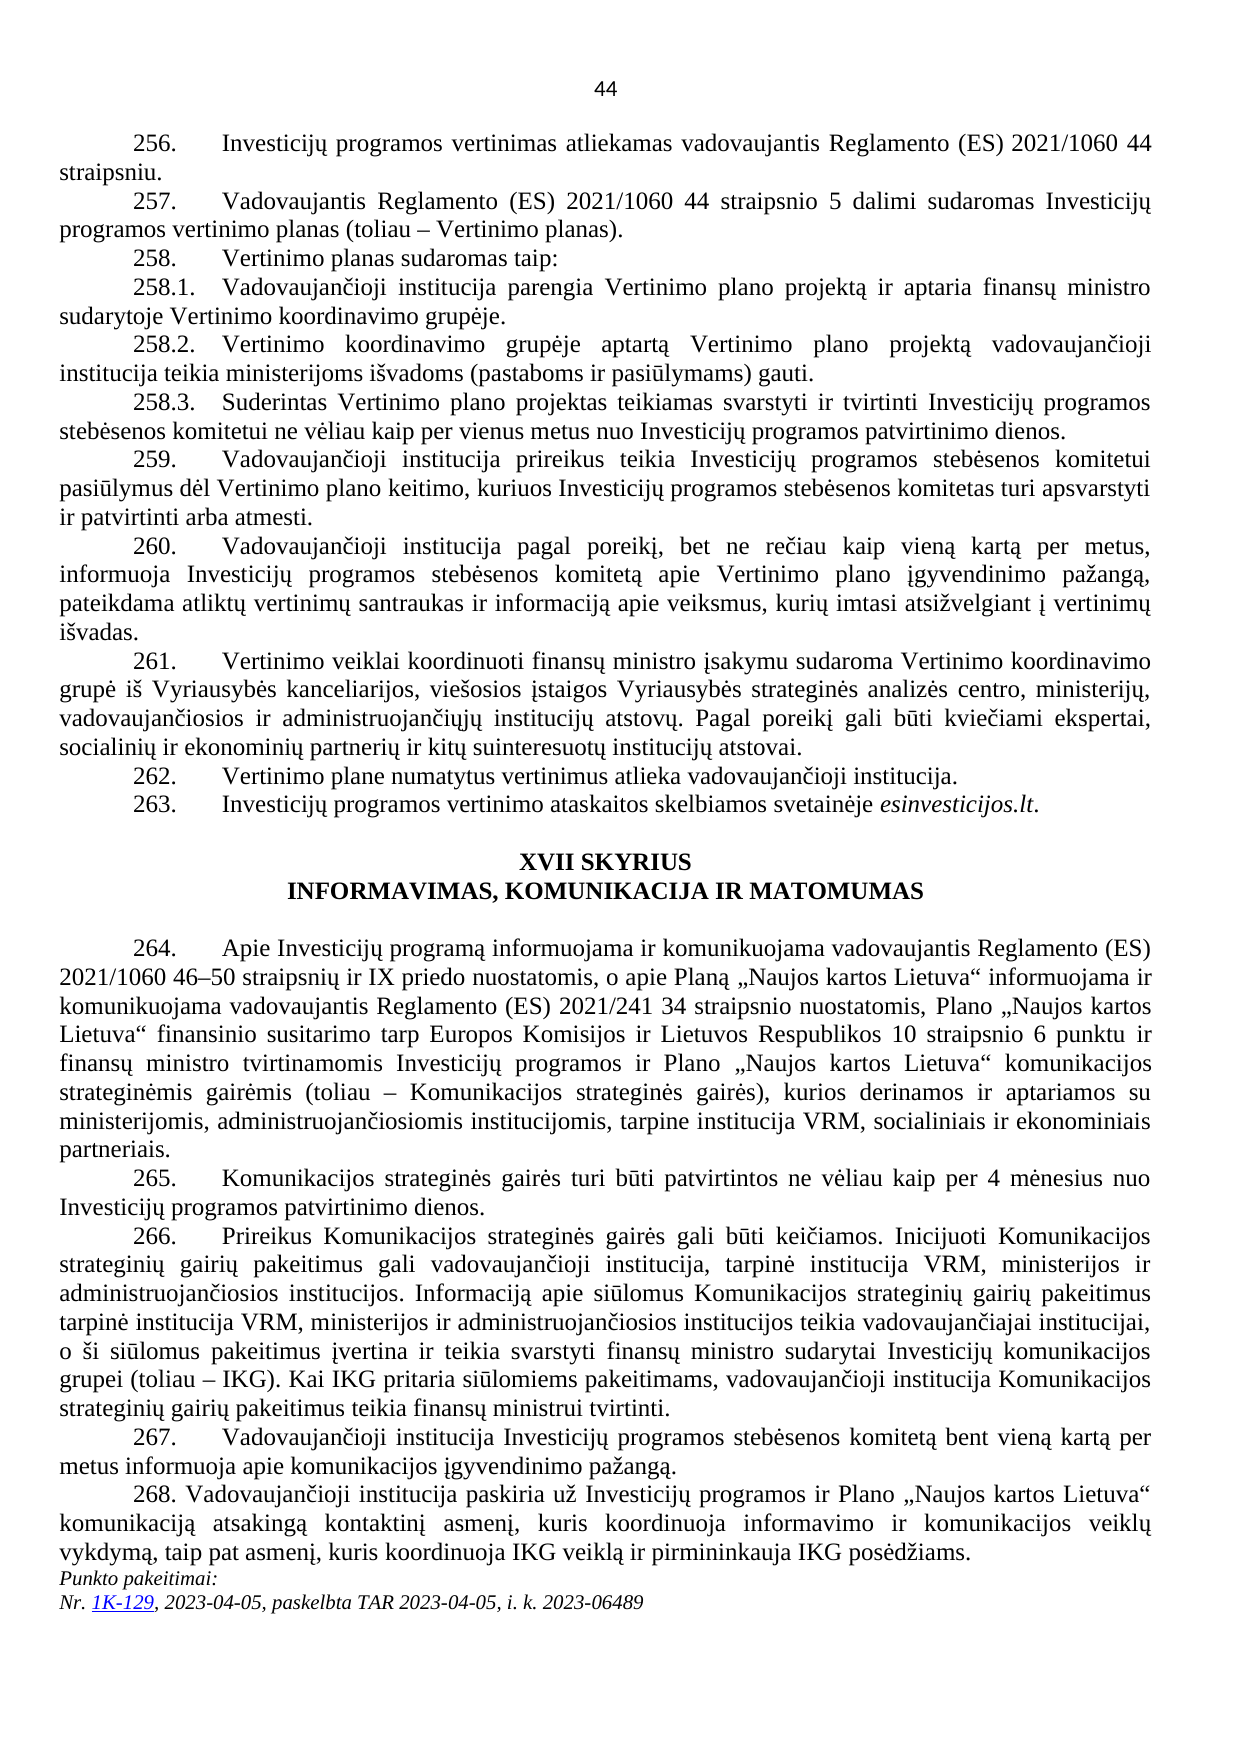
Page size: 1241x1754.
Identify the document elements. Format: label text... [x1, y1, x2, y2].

text 258.3. Suderintas Vertinimo plano projektas teikiamas svarstyti ir tvirtinti Investicijų programos stebėsenos komitetui ne vėliau kaip per vienus metus nuo Investicijų programos patvirtinimo dienos. [59, 387, 1152, 444]
text 268. Vadovaujančioji institucija paskiria už Investicijų programos ir Plano „Naujos kartos Lietuva“ komunikaciją atsakingą kontaktinį asmenį, kuris koordinuoja informavimo ir komunikacijos veiklų vykdymą, taip pat asmenį, kuris koordinuoja IKG veiklą ir pirmininkauja IKG posėdžiams. [59, 1479, 1152, 1566]
text Nr. 1K-129, 2023-04-05, paskelbta TAR 2023-04-05, i. k. 2023-06489 [59, 1590, 1152, 1614]
text 256. Investicijų programos vertinimas atliekamas vadovaujantis Reglamento (ES) 2021/1060 44 straipsniu. [59, 128, 1152, 186]
text Punkto pakeitimai: [59, 1566, 1152, 1590]
subtitle INFORMAVIMAS, KOMUNIKACIJA IR MATOMUMAS [59, 876, 1152, 904]
text 259. Vadovaujančioji institucija prireikus teikia Investicijų programos stebėsenos komitetui pasiūlymus dėl Vertinimo plano keitimo, kuriuos Investicijų programos stebėsenos komitetas turi apsvarstyti ir patvirtinti arba atmesti. [59, 444, 1152, 531]
text 258.2. Vertinimo koordinavimo grupėje aptartą Vertinimo plano projektą vadovaujančioji institucija teikia ministerijoms išvadoms (pastaboms ir pasiūlymams) gauti. [59, 329, 1152, 387]
text 265. Komunikacijos strateginės gairės turi būti patvirtintos ne vėliau kaip per 4 mėnesius nuo Investicijų programos patvirtinimo dienos. [59, 1163, 1152, 1221]
text 262. Vertinimo plane numatytus vertinimus atlieka vadovaujančioji institucija. [59, 761, 1152, 789]
text 264. Apie Investicijų programą informuojama ir komunikuojama vadovaujantis Reglamento (ES) 2021/1060 46–50 straipsnių ir IX priedo nuostatomis, o apie Planą „Naujos kartos Lietuva“ informuojama ir komunikuojama vadovaujantis Reglamento (ES) 2021/241 34 straipsnio nuostatomis, Plano „Naujos kartos Lietuva“ finansinio susitarimo tarp Europos Komisijos ir Lietuvos Respublikos 10 straipsnio 6 punktu ir finansų ministro tvirtinamomis Investicijų programos ir Plano „Naujos kartos Lietuva“ komunikacijos strateginėmis gairėmis (toliau – Komunikacijos strateginės gairės), kurios derinamos ir aptariamos su ministerijomis, administruojančiosiomis institucijomis, tarpine institucija VRM, socialiniais ir ekonominiais partneriais. [59, 933, 1152, 1163]
text 261. Vertinimo veiklai koordinuoti finansų ministro įsakymu sudaroma Vertinimo koordinavimo grupė iš Vyriausybės kanceliarijos, viešosios įstaigos Vyriausybės strateginės analizės centro, ministerijų, vadovaujančiosios ir administruojančiųjų institucijų atstovų. Pagal poreikį gali būti kviečiami ekspertai, socialinių ir ekonominių partnerių ir kitų suinteresuotų institucijų atstovai. [59, 646, 1152, 761]
text 266. Prireikus Komunikacijos strateginės gairės gali būti keičiamos. Inicijuoti Komunikacijos strateginių gairių pakeitimus gali vadovaujančioji institucija, tarpinė institucija VRM, ministerijos ir administruojančiosios institucijos. Informaciją apie siūlomus Komunikacijos strateginių gairių pakeitimus tarpinė institucija VRM, ministerijos ir administruojančiosios institucijos teikia vadovaujančiajai institucijai, o ši siūlomus pakeitimus įvertina ir teikia svarstyti finansų ministro sudarytai Investicijų komunikacijos grupei (toliau – IKG). Kai IKG pritaria siūlomiems pakeitimams, vadovaujančioji institucija Komunikacijos strateginių gairių pakeitimus teikia finansų ministrui tvirtinti. [59, 1221, 1152, 1422]
text 263. Investicijų programos vertinimo ataskaitos skelbiamos svetainėje esinvesticijos.lt. [59, 789, 1152, 818]
text 258.1. Vadovaujančioji institucija parengia Vertinimo plano projektą ir aptaria finansų ministro sudarytoje Vertinimo koordinavimo grupėje. [59, 272, 1152, 329]
text 260. Vadovaujančioji institucija pagal poreikį, bet ne rečiau kaip vieną kartą per metus, informuoja Investicijų programos stebėsenos komitetą apie Vertinimo plano įgyvendinimo pažangą, pateikdama atliktų vertinimų santraukas ir informaciją apie veiksmus, kurių imtasi atsižvelgiant į vertinimų išvadas. [59, 531, 1152, 646]
text 258. Vertinimo planas sudaromas taip: [59, 243, 1152, 272]
text 257. Vadovaujantis Reglamento (ES) 2021/1060 44 straipsnio 5 dalimi sudaromas Investicijų programos vertinimo planas (toliau – Vertinimo planas). [59, 186, 1152, 243]
text 267. Vadovaujančioji institucija Investicijų programos stebėsenos komitetą bent vieną kartą per metus informuoja apie komunikacijos įgyvendinimo pažangą. [59, 1422, 1152, 1479]
text XVII SKYRIUS [59, 847, 1152, 876]
